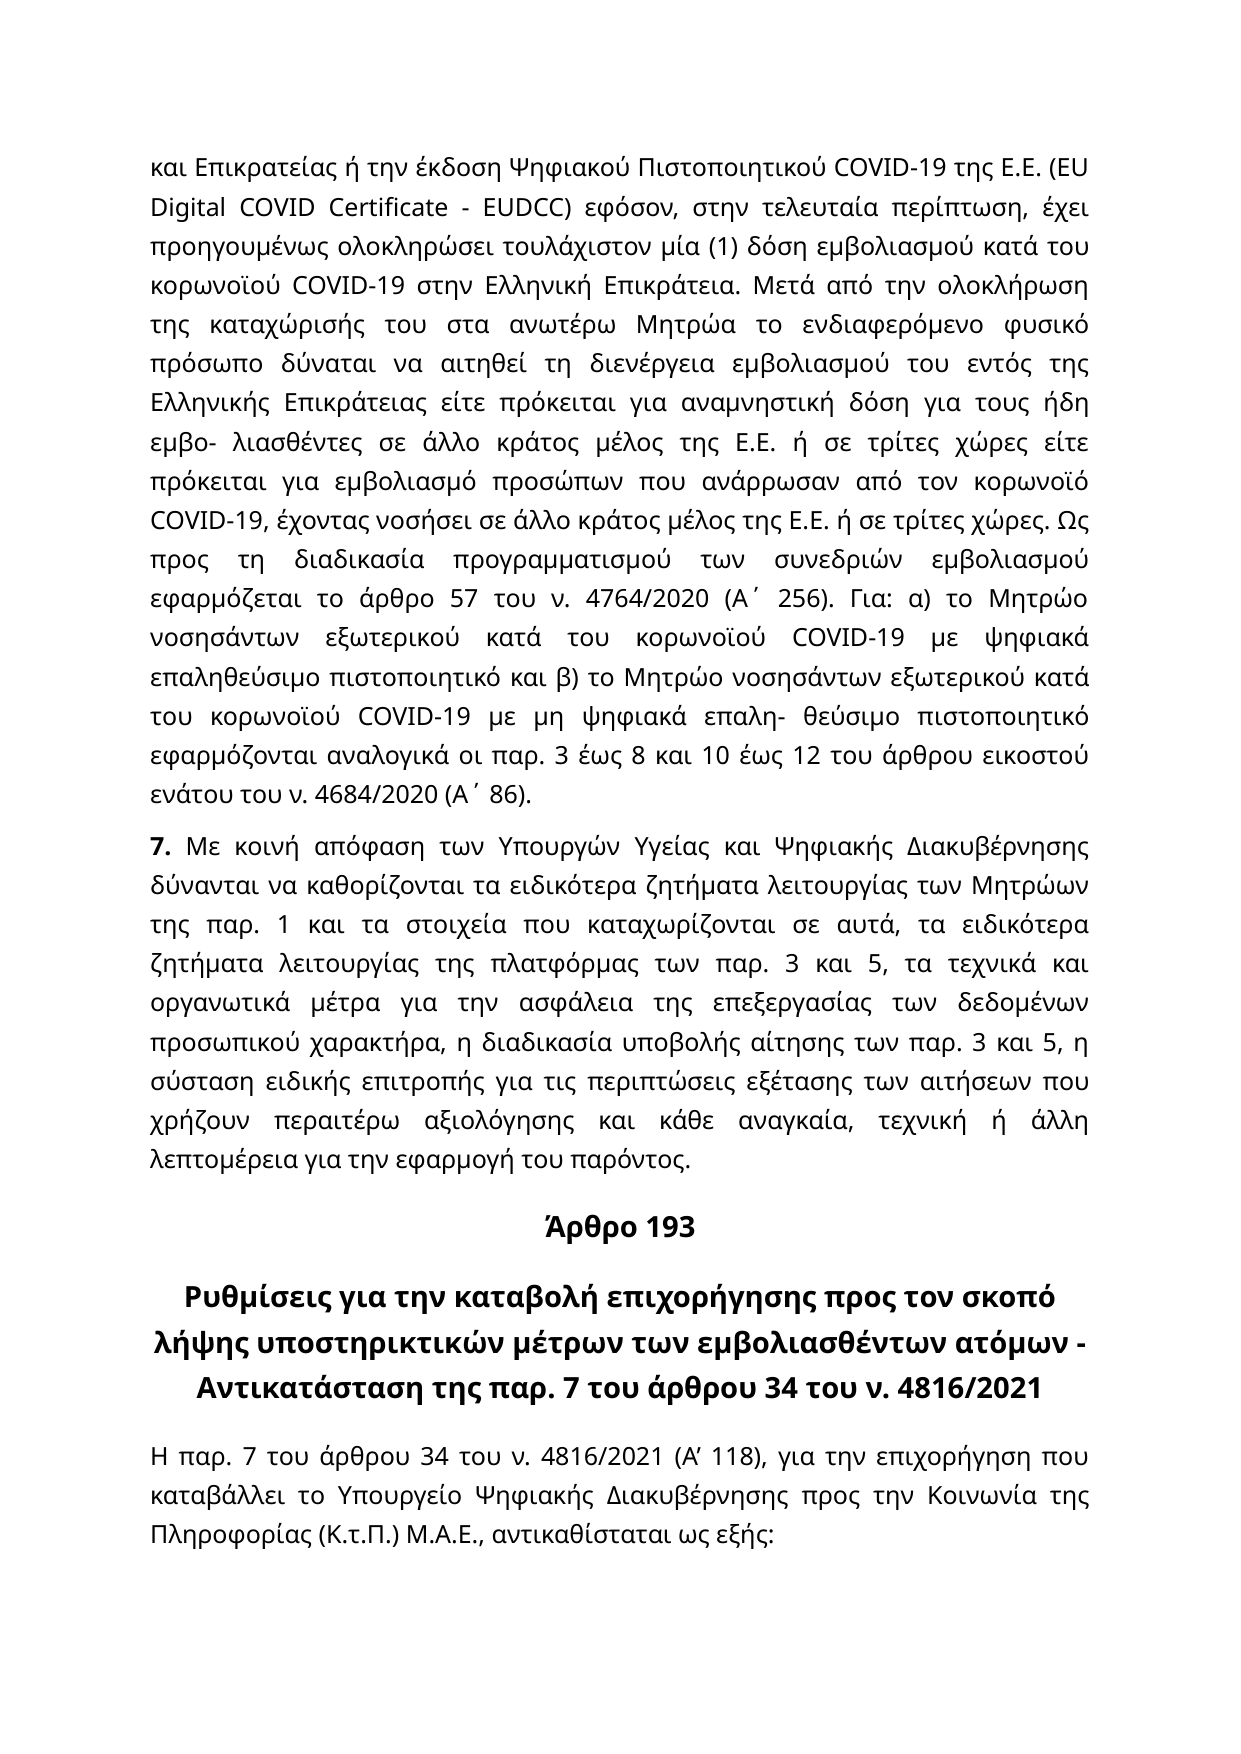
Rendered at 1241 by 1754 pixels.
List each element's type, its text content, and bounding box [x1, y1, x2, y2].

text Η παρ. 7 του άρθρου 34 του ν. 4816/2021 (Α’ 118), για την επιχορήγηση που καταβάλλει το Υπουργείο Ψηφιακής Διακυβέρνησης προς την Κοινωνία της Πληροφορίας (Κ.τ.Π.) Μ.Α.Ε., αντικαθίσταται ως εξής: [150, 1438, 1090, 1551]
text 7. Με κοινή απόφαση των Υπουργών Υγείας και Ψηφιακής Διακυβέρνησης δύνανται να καθορίζονται τα ειδικότερα ζητήματα λειτουργίας των Μητρώων της παρ. 1 και τα στοιχεία που καταχωρίζονται σε αυτά, τα ειδικότερα ζητήματα λειτουργίας της πλατφόρμας των παρ. 3 και 5, τα τεχνικά και οργανωτικά μέτρα για την ασφάλεια της επεξεργασίας των δεδομένων προσωπικού χαρακτήρα, η διαδικασία υποβολής αίτησης των παρ. 3 και 5, η σύσταση ειδικής επιτροπής για τις περιπτώσεις εξέτασης των αιτήσεων που χρήζουν περαιτέρω αξιολόγησης και κάθε αναγκαία, τεχνική ή άλλη λεπτομέρεια για την εφαρμογή του παρόντος. [150, 828, 1090, 1176]
subtitle Άρθρο 193 [150, 1206, 1090, 1246]
text και Επικρατείας ή την έκδοση Ψηφιακού Πιστοποιητικού COVID-19 της Ε.Ε. (EU Digital COVID Certificate - EUDCC) εφόσον, στην τελευταία περίπτωση, έχει προηγουμένως ολοκληρώσει τουλάχιστον μία (1) δόση εμβολιασμού κατά του κορωνοϊού COVID-19 στην Ελληνική Επικράτεια. Μετά από την ολοκλήρωση της καταχώρισής του στα ανωτέρω Μητρώα το ενδιαφερόμενο φυσικό πρόσωπο δύναται να αιτηθεί τη διενέργεια εμβολιασμού του εντός της Ελληνικής Επικράτειας είτε πρόκειται για αναμνηστική δόση για τους ήδη εμβο- λιασθέντες σε άλλο κράτος μέλος της Ε.Ε. ή σε τρίτες χώρες είτε πρόκειται για εμβολιασμό προσώπων που ανάρρωσαν από τον κορωνοϊό COVID-19, έχοντας νοσήσει σε άλλο κράτος μέλος της Ε.Ε. ή σε τρίτες χώρες. Ως προς τη διαδικασία προγραμματισμού των συνεδριών εμβολιασμού εφαρμόζεται το άρθρο 57 του ν. 4764/2020 (Α΄ 256). Για: α) το Μητρώο νοσησάντων εξωτερικού κατά του κορωνοϊού COVID-19 με ψηφιακά επαληθεύσιμο πιστοποιητικό και β) το Μητρώο νοσησάντων εξωτερικού κατά του κορωνοϊού COVID-19 με μη ψηφιακά επαλη- θεύσιμο πιστοποιητικό εφαρμόζονται αναλογικά οι παρ. 3 έως 8 και 10 έως 12 του άρθρου εικοστού ενάτου του ν. 4684/2020 (Α΄ 86). [150, 150, 1090, 811]
subtitle Ρυθμίσεις για την καταβολή επιχορήγησης προς τον σκοπό λήψης υποστηρικτικών μέτρων των εμβολιασθέντων ατόμων - Αντικατάσταση της παρ. 7 του άρθρου 34 του ν. 4816/2021 [150, 1276, 1090, 1407]
